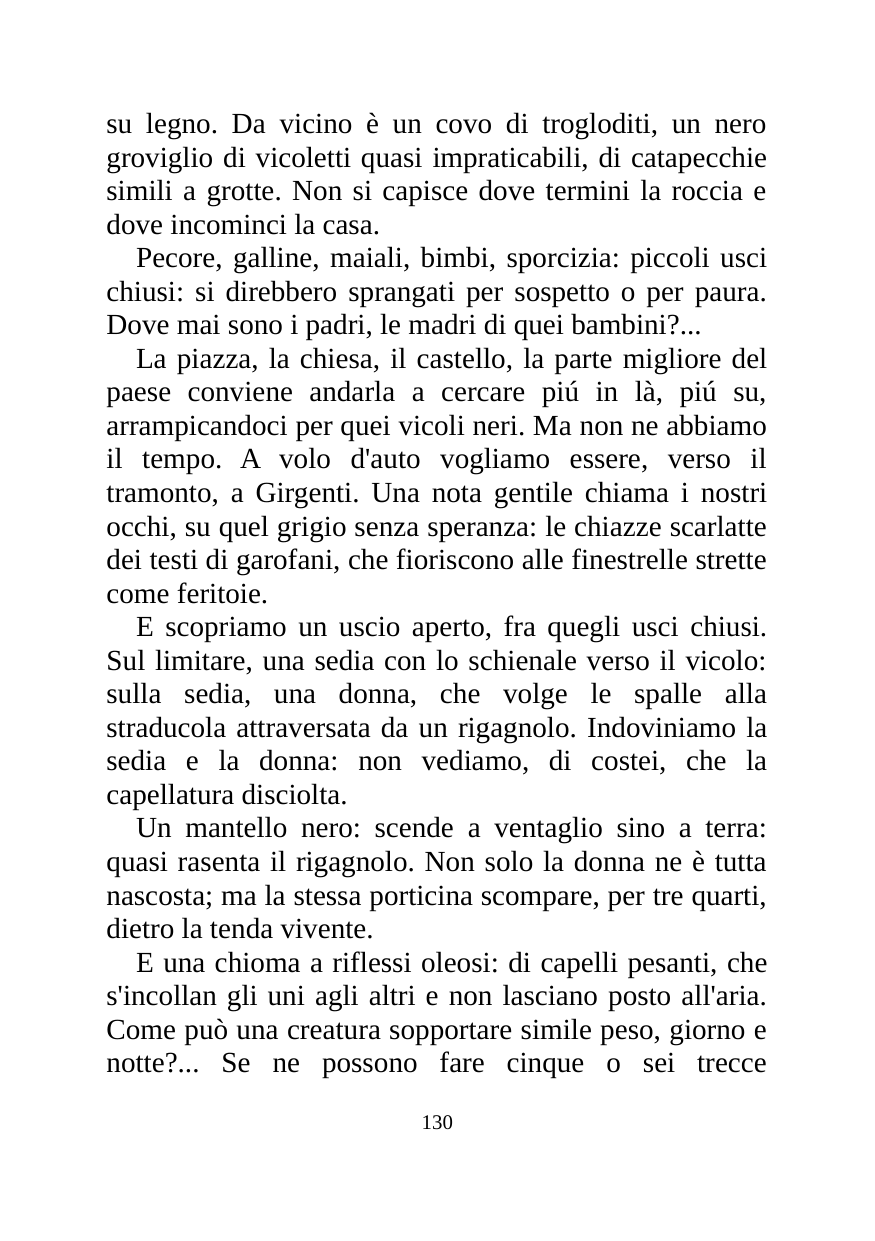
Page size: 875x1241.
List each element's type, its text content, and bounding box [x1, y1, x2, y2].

text La piazza, la chiesa, il castello, la parte migliore del paese conviene andarla a cercare piú in là, piú su, arrampicandoci per quei vicoli neri. Ma non ne abbiamo il tempo. A volo d'auto vogliamo essere, verso il tramonto, a Girgenti. Una nota gentile chiama i nostri occhi, su quel grigio senza speranza: le chiazze scarlatte dei testi di garofani, che fioriscono alle finestrelle strette come feritoie. [106, 341, 768, 609]
text Un mantello nero: scende a ventaglio sino a terra: quasi rasenta il rigagnolo. Non solo la donna ne è tutta nascosta; ma la stessa porticina scompare, per tre quarti, dietro la tenda vivente. [106, 811, 768, 945]
text Pecore, galline, maiali, bimbi, sporcizia: piccoli usci chiusi: si direbbero sprangati per sospetto o per paura. Dove mai sono i padri, le madri di quei bambini?... [106, 240, 768, 341]
text su legno. Da vicino è un covo di trogloditi, un nero groviglio di vicoletti quasi impraticabili, di catapecchie simili a grotte. Non si capisce dove termini la roccia e dove incominci la casa. [106, 106, 768, 240]
text E una chioma a riflessi oleosi: di capelli pesanti, che s'incollan gli uni agli altri e non lasciano posto all'aria. Come può una creatura sopportare simile peso, giorno e notte?... Se ne possono fare cinque o sei trecce [106, 945, 768, 1079]
text E scopriamo un uscio aperto, fra quegli usci chiusi. Sul limitare, una sedia con lo schienale verso il vicolo: sulla sedia, una donna, che volge le spalle alla straducola attraversata da un rigagnolo. Indoviniamo la sedia e la donna: non vediamo, di costei, che la capellatura disciolta. [106, 609, 768, 811]
